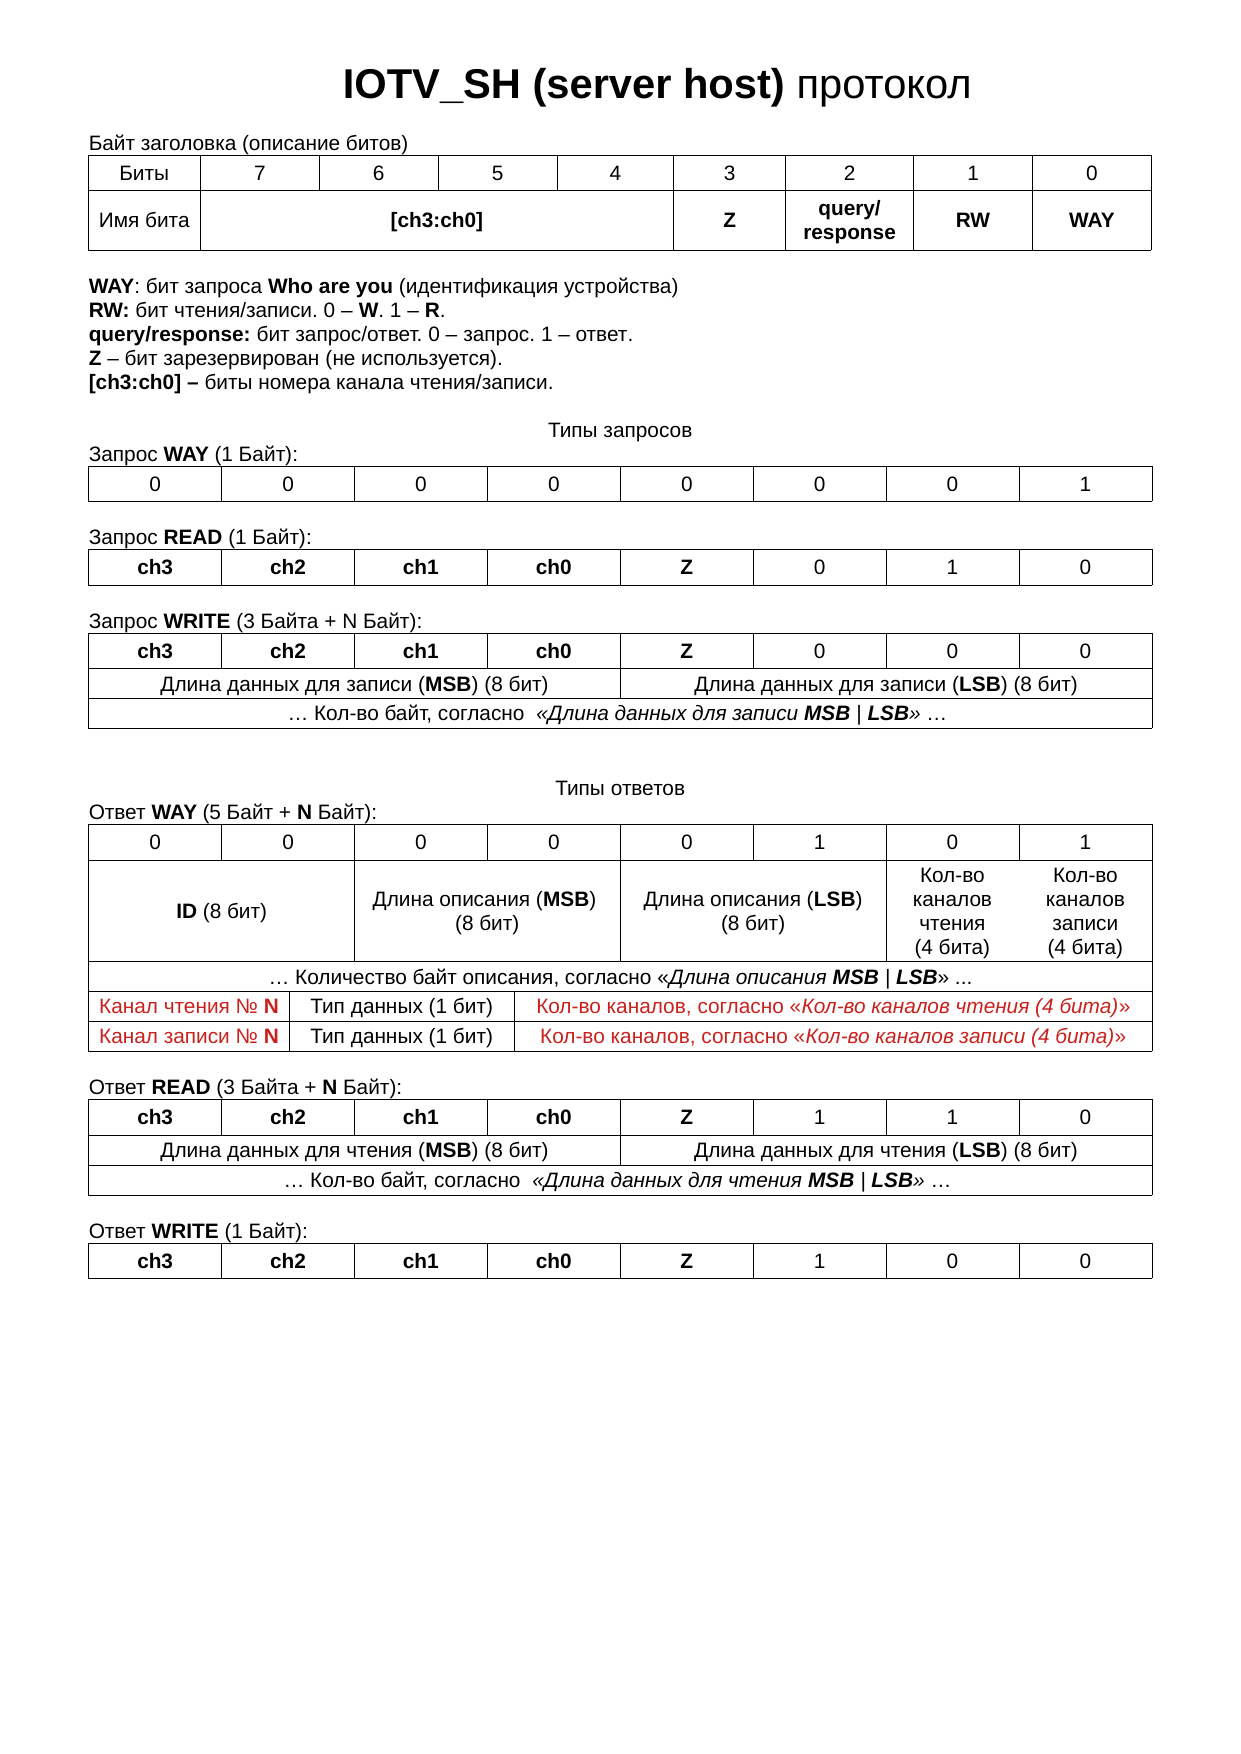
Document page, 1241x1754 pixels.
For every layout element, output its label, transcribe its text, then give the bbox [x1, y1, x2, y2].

table_header ch1 [355, 1100, 487, 1135]
table_header 4 [558, 156, 673, 190]
table_cell query/response [786, 191, 913, 250]
table_cell Канал записи № N [89, 1022, 289, 1051]
table_cell Кол-во каналов, согласно «Кол-во каналов записи (4 бита)» [515, 1022, 1152, 1051]
table_header 0 [887, 467, 1019, 501]
table_header Z [621, 1244, 753, 1278]
table_header Длина описания (MSB) (8 бит) [355, 861, 620, 961]
table_cell Кол-во каналов, согласно «Кол-во каналов чтения (4 бита)» [515, 992, 1152, 1021]
table_header 6 [320, 156, 438, 190]
table_header 0 [89, 467, 221, 501]
table_cell [ch3:ch0] [201, 191, 673, 250]
table_header 0 [89, 825, 221, 859]
table_cell … Кол-во байт, согласно «Длина данных для записи MSB | LSB» … [89, 699, 1152, 728]
table_cell RW [914, 191, 1032, 250]
table_header ch3 [89, 1244, 221, 1278]
table_header Длина данных для чтения (MSB) (8 бит) [89, 1136, 620, 1165]
table_header 0 [754, 550, 886, 585]
table_cell WAY [1033, 191, 1151, 250]
table_header 7 [201, 156, 319, 190]
table_header 0 [488, 825, 620, 859]
text [ch3:ch0] – биты номера канала чтения/записи. [88, 370, 1152, 394]
table_header ch2 [222, 550, 354, 585]
table_header 5 [439, 156, 557, 190]
table_header 0 [754, 467, 886, 501]
table_header 2 [786, 156, 913, 190]
table_header 0 [1020, 634, 1152, 668]
table_header Длина данных для чтения (LSB) (8 бит) [621, 1136, 1152, 1165]
text Ответ WAY (5 Байт + N Байт): [88, 800, 1152, 824]
table_header Кол-во каналов чтения (4 бита) [887, 861, 1019, 961]
table_header ch2 [222, 1244, 354, 1278]
table_header 0 [621, 825, 753, 859]
table_header 0 [621, 467, 753, 501]
table_header Z [621, 634, 753, 668]
text Запрос READ (1 Байт): [88, 525, 1152, 549]
table_cell Канал чтения № N [89, 992, 289, 1021]
table_header 1 [1020, 467, 1152, 501]
table_header 1 [754, 825, 886, 859]
table_cell … Кол-во байт, согласно «Длина данных для чтения MSB | LSB» … [89, 1166, 1152, 1194]
table_header ch1 [355, 1244, 487, 1278]
table_header 0 [1033, 156, 1151, 190]
table_cell Z [674, 191, 785, 250]
table_header ch1 [355, 634, 487, 668]
text WAY: бит запроса Who are you (идентификация устройства) [88, 274, 1152, 298]
table_header Длина описания (LSB) (8 бит) [621, 861, 886, 961]
table_header 1 [754, 1244, 886, 1278]
table_header Биты [89, 156, 200, 190]
table_header ch2 [222, 634, 354, 668]
table_header 3 [674, 156, 785, 190]
table_header 0 [222, 467, 354, 501]
text Z – бит зарезервирован (не используется). [88, 346, 1152, 370]
text Байт заголовка (описание битов) [88, 131, 1152, 155]
table_header ch3 [89, 1100, 221, 1135]
table_header Кол-во каналов записи (4 бита) [1019, 861, 1152, 961]
table_header 1 [887, 1100, 1019, 1135]
table_cell … Количество байт описания, согласно «Длина описания MSB | LSB» ... [89, 962, 1152, 991]
table_header 0 [1020, 550, 1152, 585]
table_header 0 [1020, 1244, 1152, 1278]
text RW: бит чтения/записи. 0 – W. 1 – R. [88, 298, 1152, 322]
table_header Длина данных для записи (LSB) (8 бит) [621, 669, 1152, 698]
table_header ch1 [355, 550, 487, 585]
table_header 0 [887, 634, 1019, 668]
table_header ch3 [89, 634, 221, 668]
text IOTV_SH (server host) протокол [88, 59, 1152, 107]
text Типы ответов [88, 776, 1152, 800]
table_header 0 [754, 634, 886, 668]
table_header Длина данных для записи (MSB) (8 бит) [89, 669, 620, 698]
table_header 0 [887, 825, 1019, 859]
table_header 1 [1020, 825, 1152, 859]
table_header 0 [887, 1244, 1019, 1278]
text Типы запросов [88, 418, 1152, 442]
table_header 0 [355, 825, 487, 859]
table_header ch0 [488, 1100, 620, 1135]
text Запрос WAY (1 Байт): [88, 442, 1152, 466]
table_header ch3 [89, 550, 221, 585]
table_header 0 [222, 825, 354, 859]
table_header 0 [1020, 1100, 1152, 1135]
table_header ch2 [222, 1100, 354, 1135]
table_header ch0 [488, 1244, 620, 1278]
text query/response: бит запрос/ответ. 0 – запрос. 1 – ответ. [88, 322, 1152, 346]
table_header ch0 [488, 550, 620, 585]
table_header Z [621, 1100, 753, 1135]
table_header 1 [914, 156, 1032, 190]
table_header Z [621, 550, 753, 585]
table_cell Тип данных (1 бит) [290, 1022, 514, 1051]
text Ответ WRITE (1 Байт): [88, 1219, 1152, 1243]
table_header 1 [754, 1100, 886, 1135]
table_cell Имя бита [89, 191, 200, 250]
text Ответ READ (3 Байта + N Байт): [88, 1075, 1152, 1099]
table_header ID (8 бит) [89, 861, 354, 961]
table_cell Тип данных (1 бит) [290, 992, 514, 1021]
table_header 1 [887, 550, 1019, 585]
table_header 0 [355, 467, 487, 501]
table_header 0 [488, 467, 620, 501]
table_header ch0 [488, 634, 620, 668]
text Запрос WRITE (3 Байта + N Байт): [88, 609, 1152, 633]
